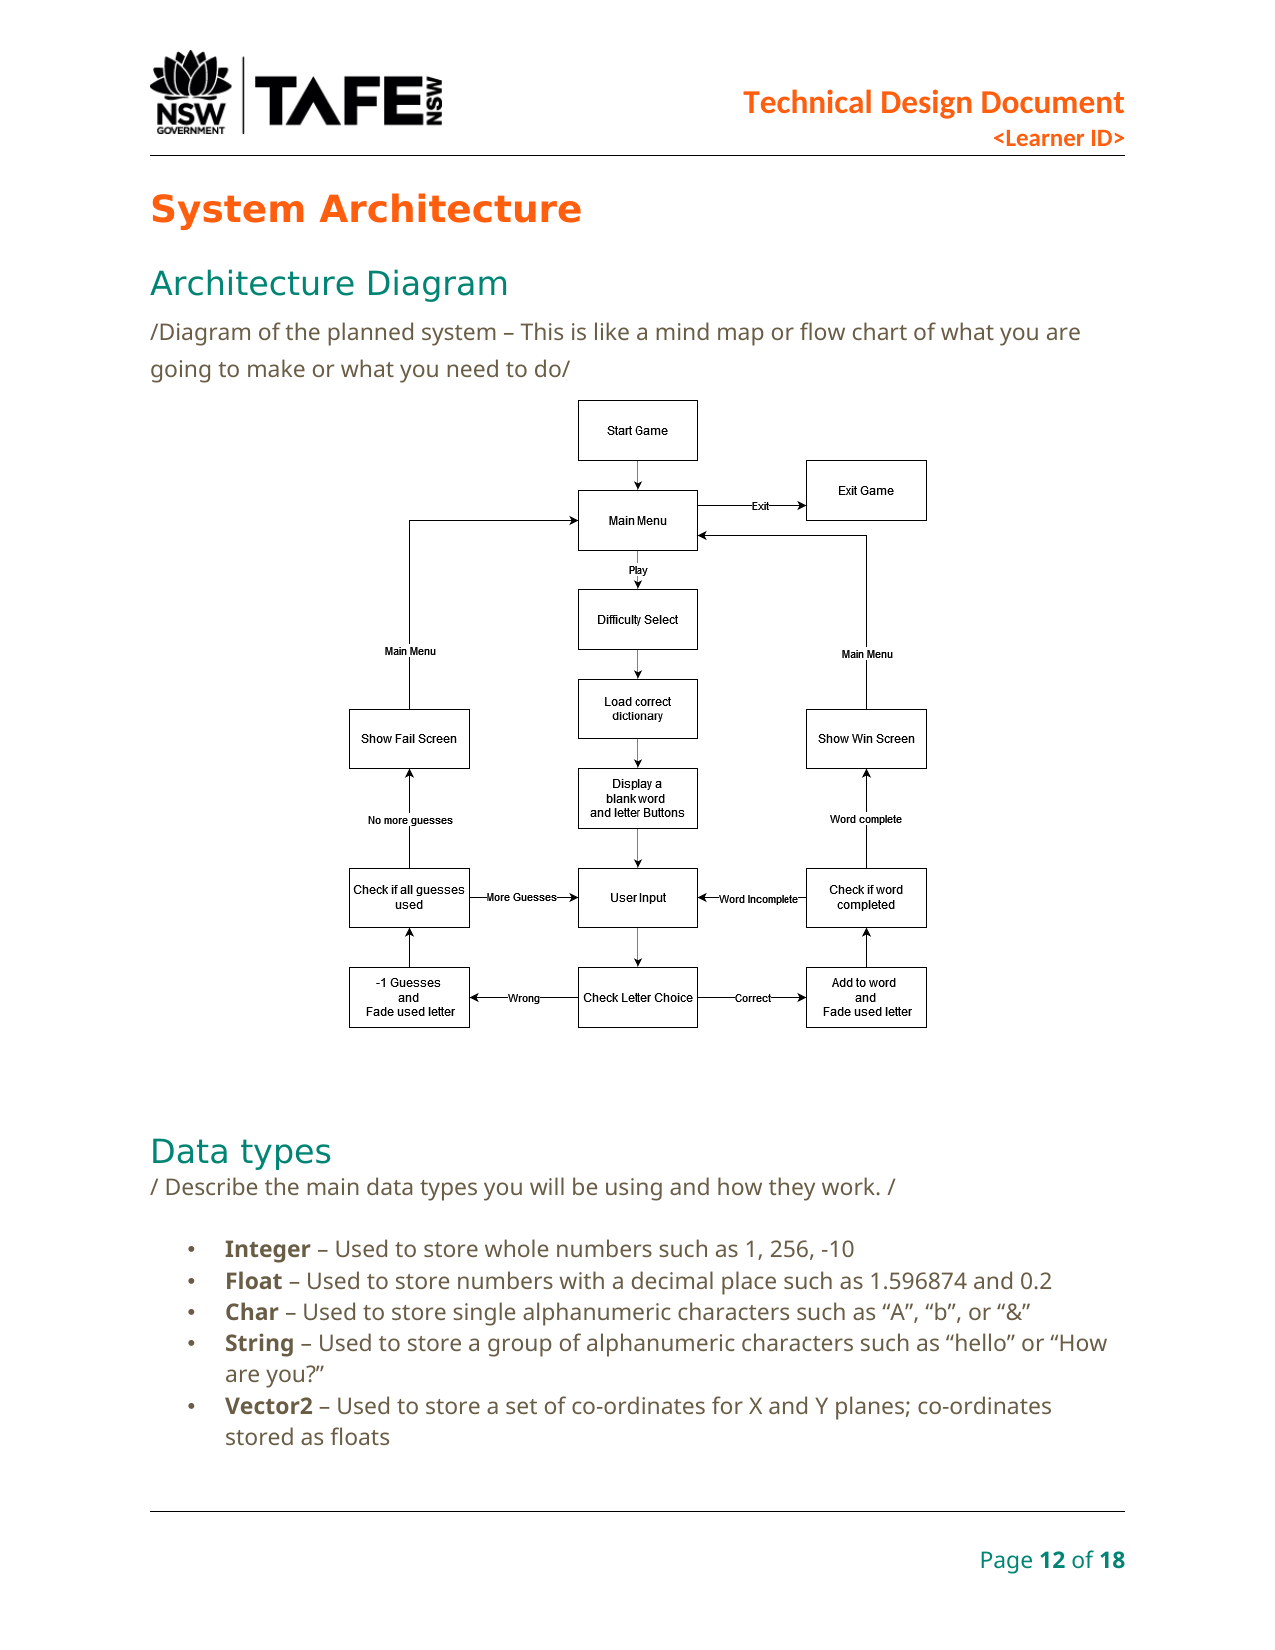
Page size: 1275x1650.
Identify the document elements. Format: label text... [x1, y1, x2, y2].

list String – Used to store a group of alphanumeric characters such as “hello” or “How are you?” [187, 1327, 1125, 1390]
text / Describe the main data types you will be using and how they work. / [150, 1171, 1125, 1202]
picture [150, 50, 442, 134]
text /Diagram of the planned system – This is like a mind map or flow chart of what you are going to make or what you need to do/ [150, 316, 1125, 385]
list Integer – Used to store whole numbers such as 1, 256, -10 [187, 1233, 1125, 1265]
subtitle System Architecture [150, 188, 1125, 231]
list Char – Used to store single alphanumeric characters such as “A”, “b”, or “&” [187, 1296, 1125, 1327]
subtitle Architecture Diagram [150, 264, 1125, 303]
subtitle Data types [150, 1132, 1125, 1171]
list Vector2 – Used to store a set of co-ordinates for X and Y planes; co-ordinates stored as floats [187, 1390, 1125, 1452]
picture [339, 391, 936, 1037]
list Float – Used to store numbers with a decimal place such as 1.596874 and 0.2 [187, 1265, 1125, 1296]
